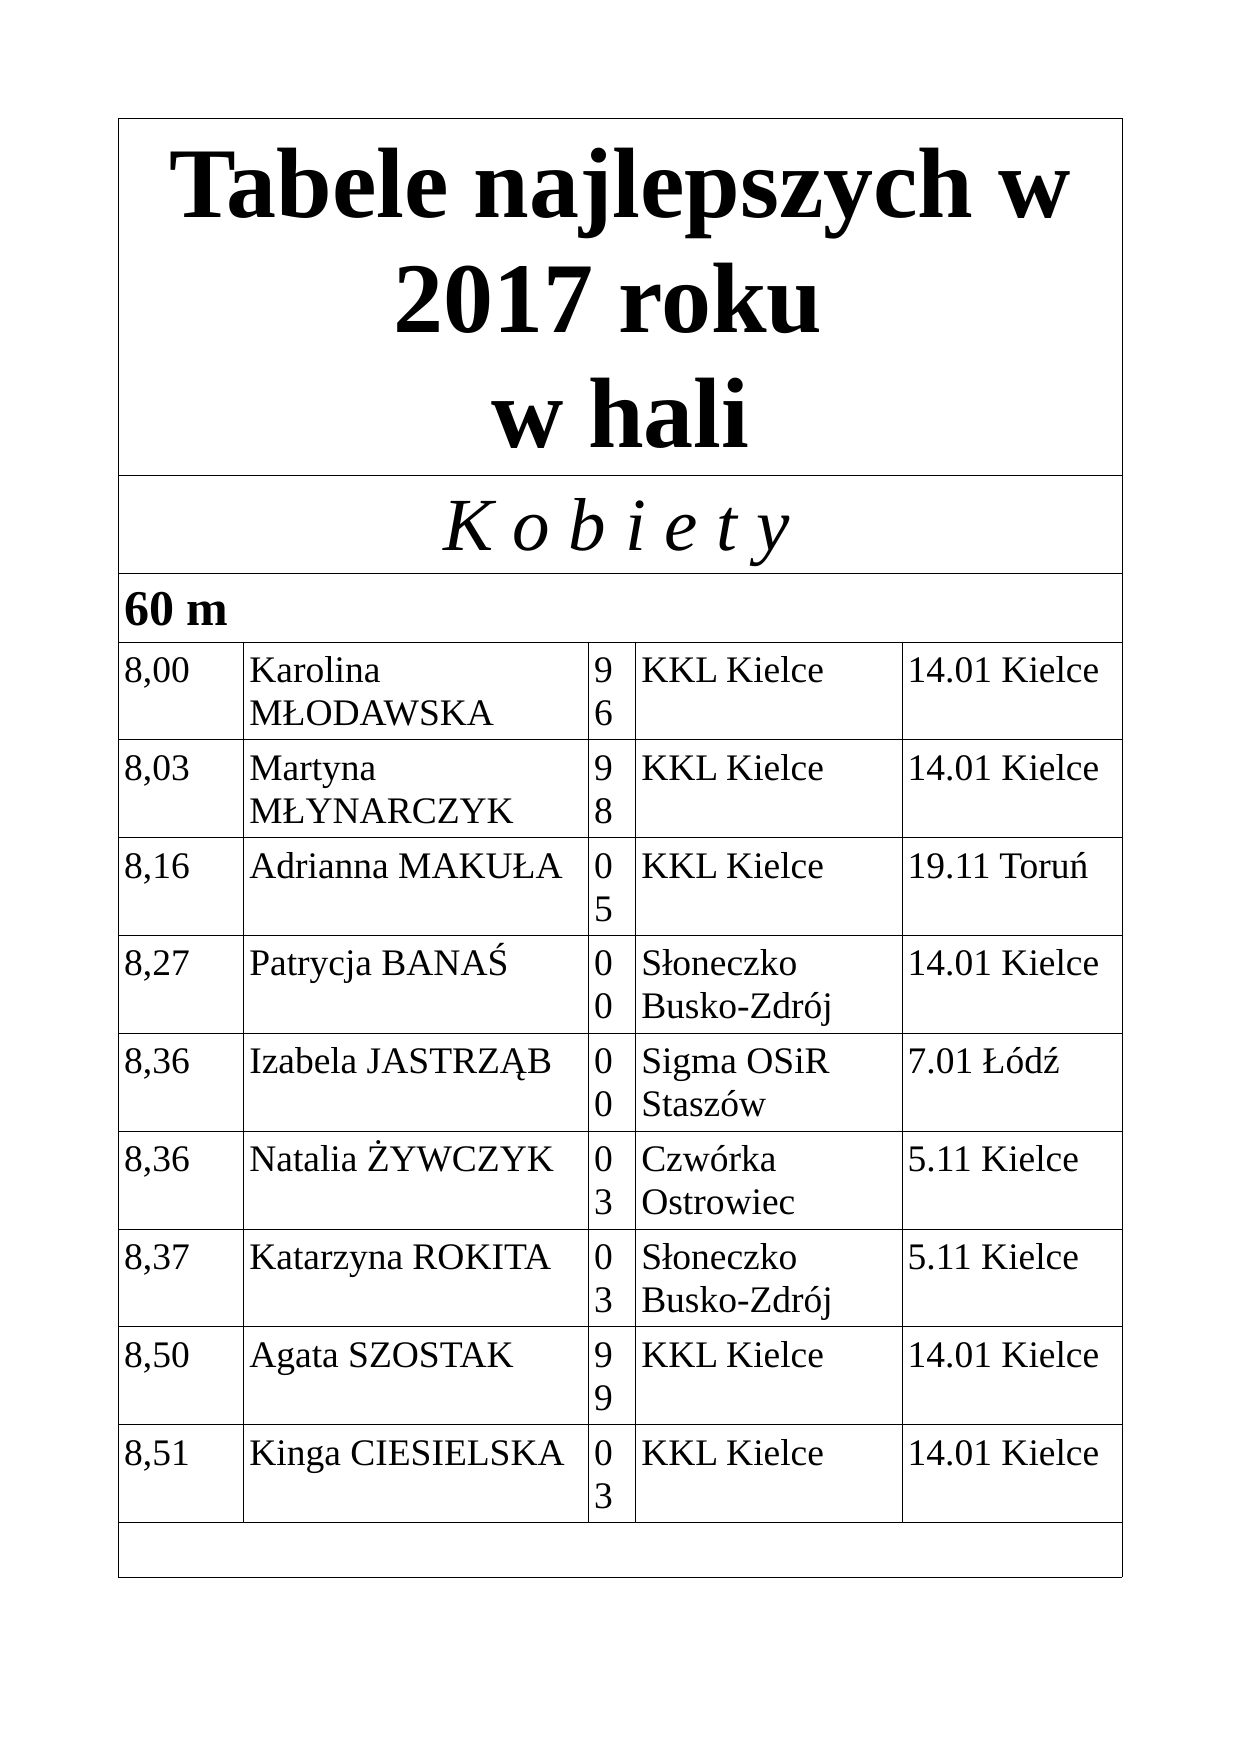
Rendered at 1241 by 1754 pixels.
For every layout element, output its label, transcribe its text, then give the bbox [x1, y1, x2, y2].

table_cell 8,36 [119, 1132, 243, 1228]
table_cell 8,03 [119, 740, 243, 837]
table_cell Izabela JASTRZĄB [244, 1034, 588, 1131]
table_cell Słoneczko Busko-Zdrój [636, 1230, 902, 1326]
table_cell KKL Kielce [636, 1425, 902, 1522]
table_cell 03 [589, 1132, 635, 1228]
table_cell Katarzyna ROKITA [244, 1230, 588, 1326]
table_cell Patrycja BANAŚ [244, 936, 588, 1033]
table_cell Słoneczko Busko-Zdrój [636, 936, 902, 1033]
table_cell Natalia ŻYWCZYK [244, 1132, 588, 1228]
table_cell 8,00 [119, 643, 243, 739]
table_cell Kinga CIESIELSKA [244, 1425, 588, 1522]
table_cell 00 [589, 1034, 635, 1131]
table_cell 14.01 Kielce [903, 1327, 1122, 1424]
table_cell 14.01 Kielce [903, 1425, 1122, 1522]
table_cell KKL Kielce [636, 1327, 902, 1424]
table_cell 96 [589, 643, 635, 739]
table_cell 05 [589, 838, 635, 935]
table_cell 8,51 [119, 1425, 243, 1522]
table_cell 8,50 [119, 1327, 243, 1424]
table_cell K o b i e t y [119, 476, 1122, 572]
table_cell 8,16 [119, 838, 243, 935]
table_cell 8,36 [119, 1034, 243, 1131]
table_cell 03 [589, 1230, 635, 1326]
table_cell Adrianna MAKUŁA [244, 838, 588, 935]
table_cell 8,27 [119, 936, 243, 1033]
table_cell KKL Kielce [636, 838, 902, 935]
table_cell 5.11 Kielce [903, 1132, 1122, 1228]
table_cell 99 [589, 1327, 635, 1424]
table_cell Martyna MŁYNARCZYK [244, 740, 588, 837]
table_cell 00 [589, 936, 635, 1033]
table_cell Sigma OSiR Staszów [636, 1034, 902, 1131]
table_cell Czwórka Ostrowiec [636, 1132, 902, 1228]
table_cell 14.01 Kielce [903, 643, 1122, 739]
table_cell KKL Kielce [636, 643, 902, 739]
table_cell Tabele najlepszych w 2017 roku w hali [119, 119, 1122, 475]
table_cell 19.11 Toruń [903, 838, 1122, 935]
table_cell 60 m [119, 574, 1122, 642]
table_cell KKL Kielce [636, 740, 902, 837]
table_cell 8,37 [119, 1230, 243, 1326]
table_cell Karolina MŁODAWSKA [244, 643, 588, 739]
table_cell 7.01 Łódź [903, 1034, 1122, 1131]
table_cell 03 [589, 1425, 635, 1522]
table_cell 14.01 Kielce [903, 936, 1122, 1033]
table_cell [119, 1523, 1122, 1577]
table_cell 5.11 Kielce [903, 1230, 1122, 1326]
table_cell 98 [589, 740, 635, 837]
table_cell 14.01 Kielce [903, 740, 1122, 837]
table_cell Agata SZOSTAK [244, 1327, 588, 1424]
